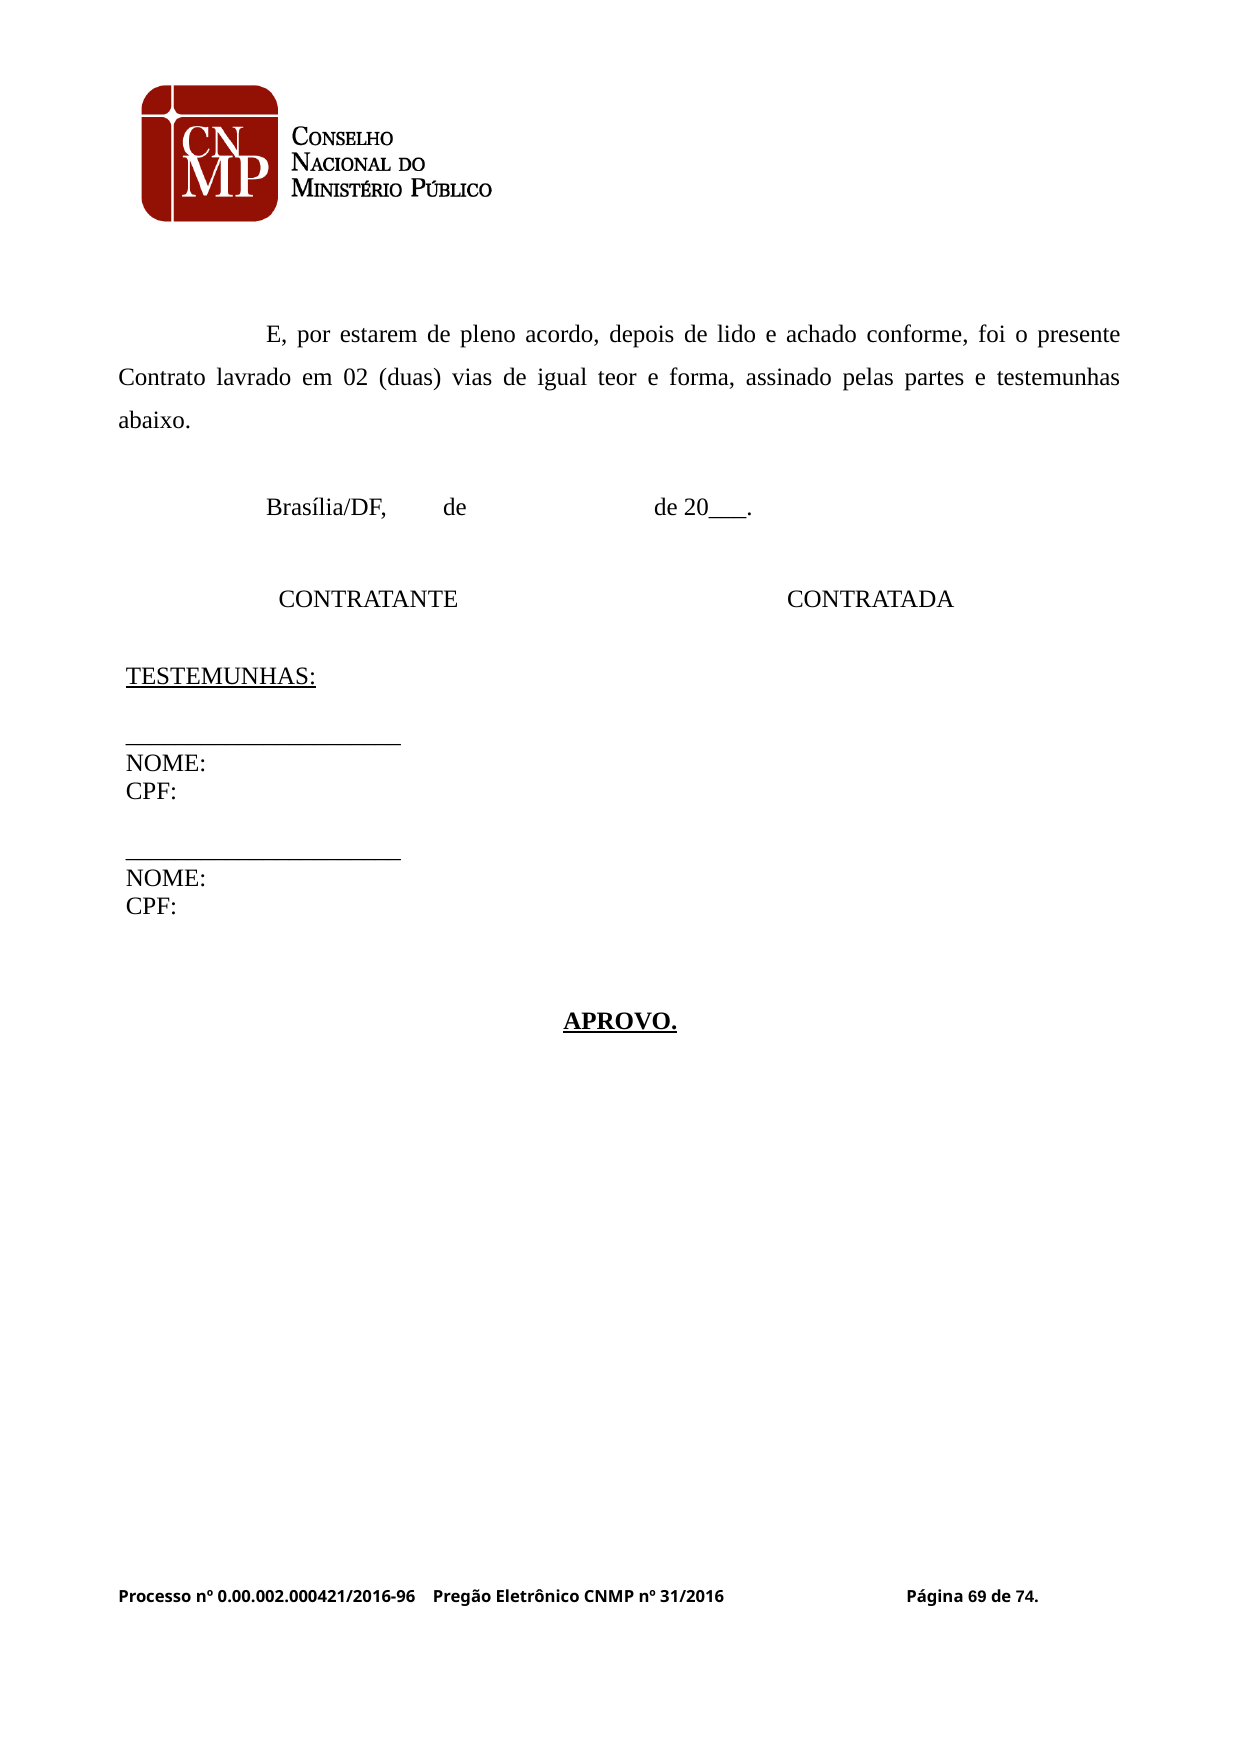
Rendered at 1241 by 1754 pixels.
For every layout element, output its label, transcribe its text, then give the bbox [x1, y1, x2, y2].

picture [118, 63, 507, 243]
table_cell ______________________ NOME: CPF: [118, 690, 1078, 805]
text APROVO. [118, 1006, 1122, 1035]
text E, por estarem de pleno acordo, depois de lido e achado conforme, foi o presente Contrato lavrado em 02 (duas) vias de igual teor e forma, assinado pelas partes e testemunhas abaixo. [118, 319, 1122, 434]
table_header CONTRATANTE [117, 578, 619, 618]
table_header CONTRATADA [619, 578, 1122, 618]
table_cell ______________________ NOME: CPF: [118, 805, 1078, 920]
table_header TESTEMUNHAS: [118, 661, 1078, 690]
subtitle Brasília/DF, de de 20___. [118, 492, 1122, 521]
